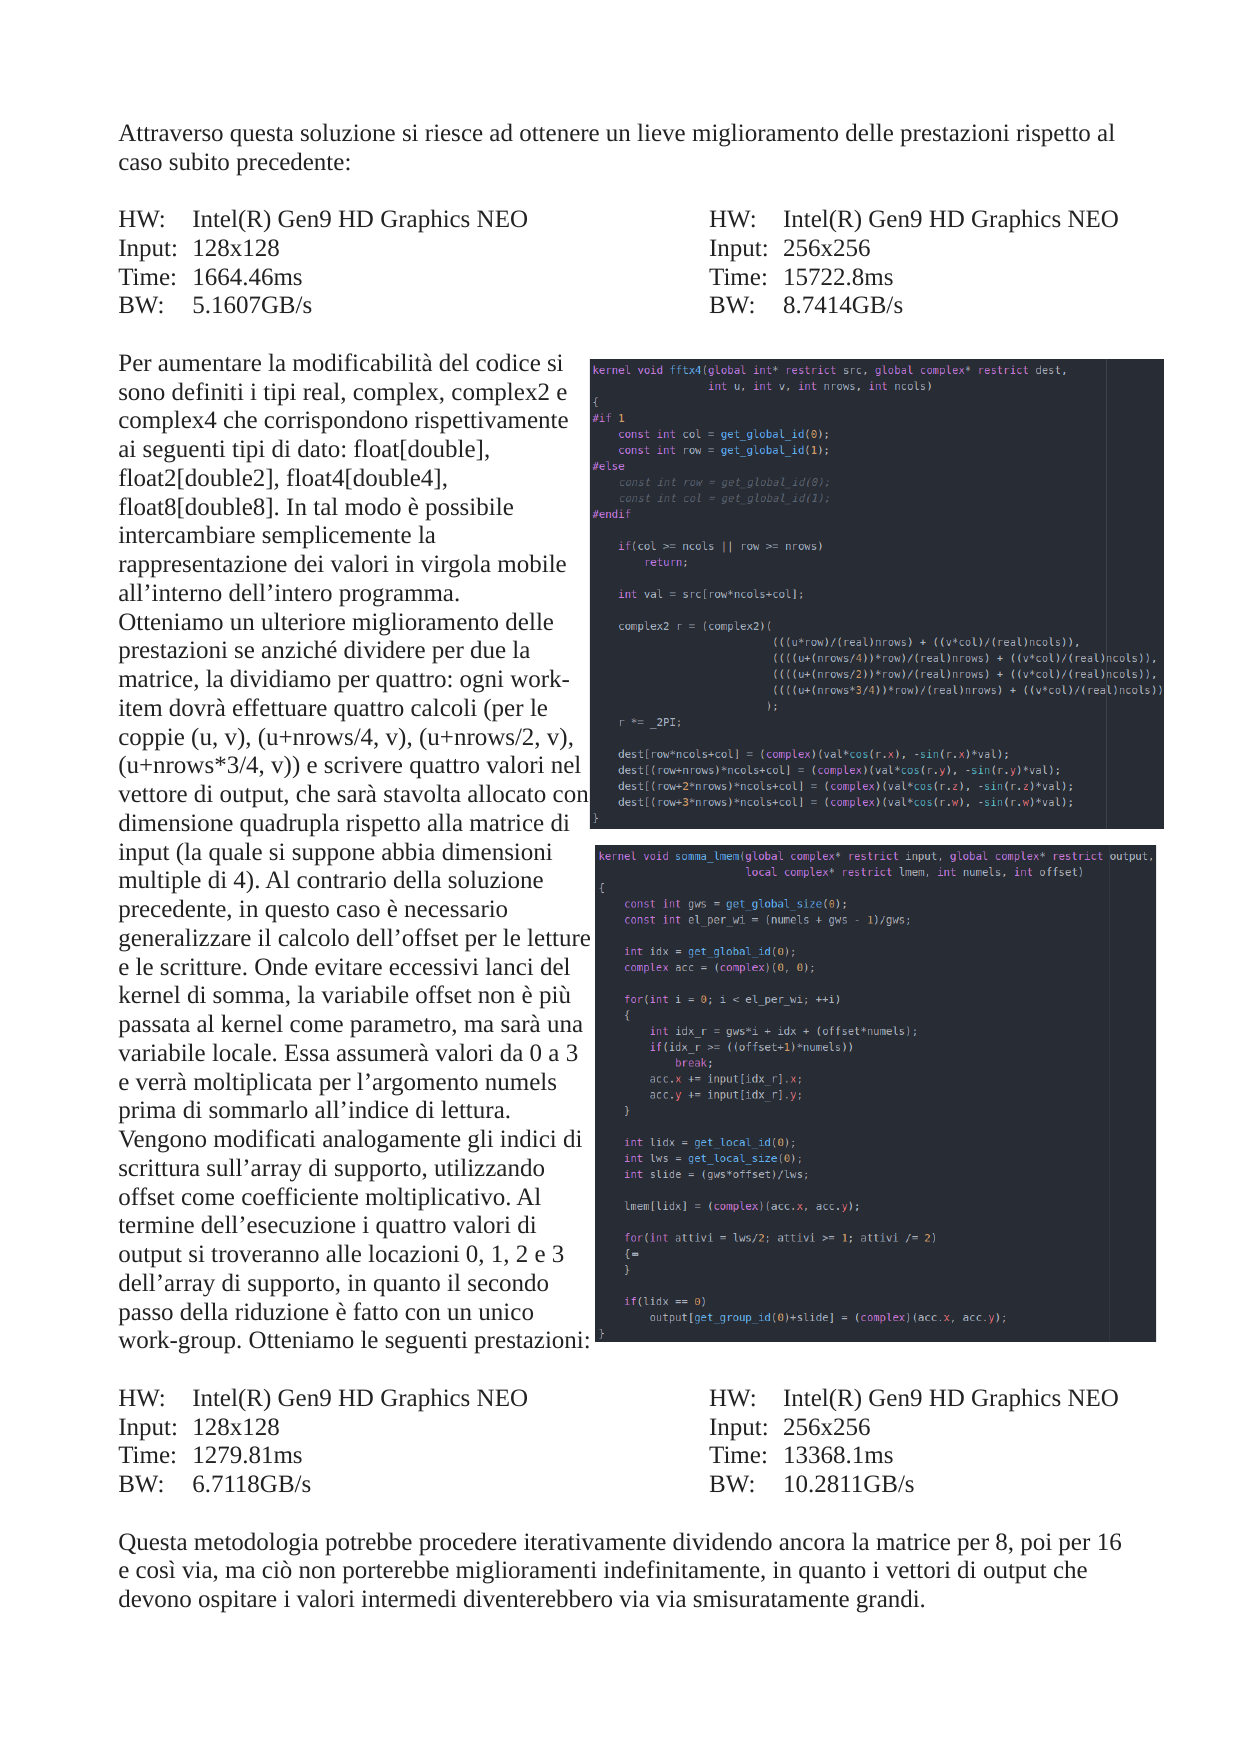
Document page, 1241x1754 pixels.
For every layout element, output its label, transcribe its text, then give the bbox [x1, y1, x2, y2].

picture [589, 359, 1164, 829]
text Input: 128x128 Input: 256x256 [118, 233, 1122, 262]
text Time: 1664.46ms Time: 15722.8ms [118, 262, 1122, 291]
text Input: 128x128 Input: 256x256 [118, 1412, 1122, 1441]
text BW: 5.1607GB/s BW: 8.7414GB/s [118, 291, 1122, 319]
text Time: 1279.81ms Time: 13368.1ms [118, 1441, 1122, 1469]
text HW: Intel(R) Gen9 HD Graphics NEO HW: Intel(R) Gen9 HD Graphics NEO [118, 1383, 1122, 1412]
text BW: 6.7118GB/s BW: 10.2811GB/s [118, 1469, 1122, 1498]
text Per aumentare la modificabilità del codice si sono definiti i tipi real, complex, complex2 e complex4 che corrispondono rispettivamente ai seguenti tipi di dato: float[double], float2[double2], float4[double4], float8[double8]. In tal modo è possibile intercambiare semplicemente la rappresentazione dei valori in virgola mobile all’interno dell’intero programma. [118, 348, 1122, 607]
text Attraverso questa soluzione si riesce ad ottenere un lieve miglioramento delle prestazioni rispetto al caso subito precedente: [118, 118, 1122, 176]
text Otteniamo un ulteriore miglioramento delle prestazioni se anziché dividere per due la matrice, la dividiamo per quattro: ogni work-item dovrà effettuare quattro calcoli (per le coppie (u, v), (u+nrows/4, v), (u+nrows/2, v), (u+nrows*3/4, v)) e scrivere quattro valori nel vettore di output, che sarà stavolta allocato con dimensione quadrupla rispetto alla matrice di input (la quale si suppone abbia dimensioni multiple di 4). Al contrario della soluzione precedente, in questo caso è necessario generalizzare il calcolo dell’offset per le letture e le scritture. Onde evitare eccessivi lanci del kernel di somma, la variabile offset non è più passata al kernel come parametro, ma sarà una variabile locale. Essa assumerà valori da 0 a 3 e verrà moltiplicata per l’argomento numels prima di sommarlo all’indice di lettura. Vengono modificati analogamente gli indici di scrittura sull’array di supporto, utilizzando offset come coefficiente moltiplicativo. Al termine dell’esecuzione i quattro valori di output si troveranno alle locazioni 0, 1, 2 e 3 dell’array di supporto, in quanto il secondo passo della riduzione è fatto con un unico work-group. Otteniamo le seguenti prestazioni: [118, 607, 1122, 1354]
text Questa metodologia potrebbe procedere iterativamente dividendo ancora la matrice per 8, poi per 16 e così via, ma ciò non porterebbe miglioramenti indefinitamente, in quanto i vettori di output che devono ospitare i valori intermedi diventerebbero via via smisuratamente grandi. [118, 1527, 1122, 1613]
picture [595, 845, 1157, 1342]
text HW: Intel(R) Gen9 HD Graphics NEO HW: Intel(R) Gen9 HD Graphics NEO [118, 204, 1122, 233]
